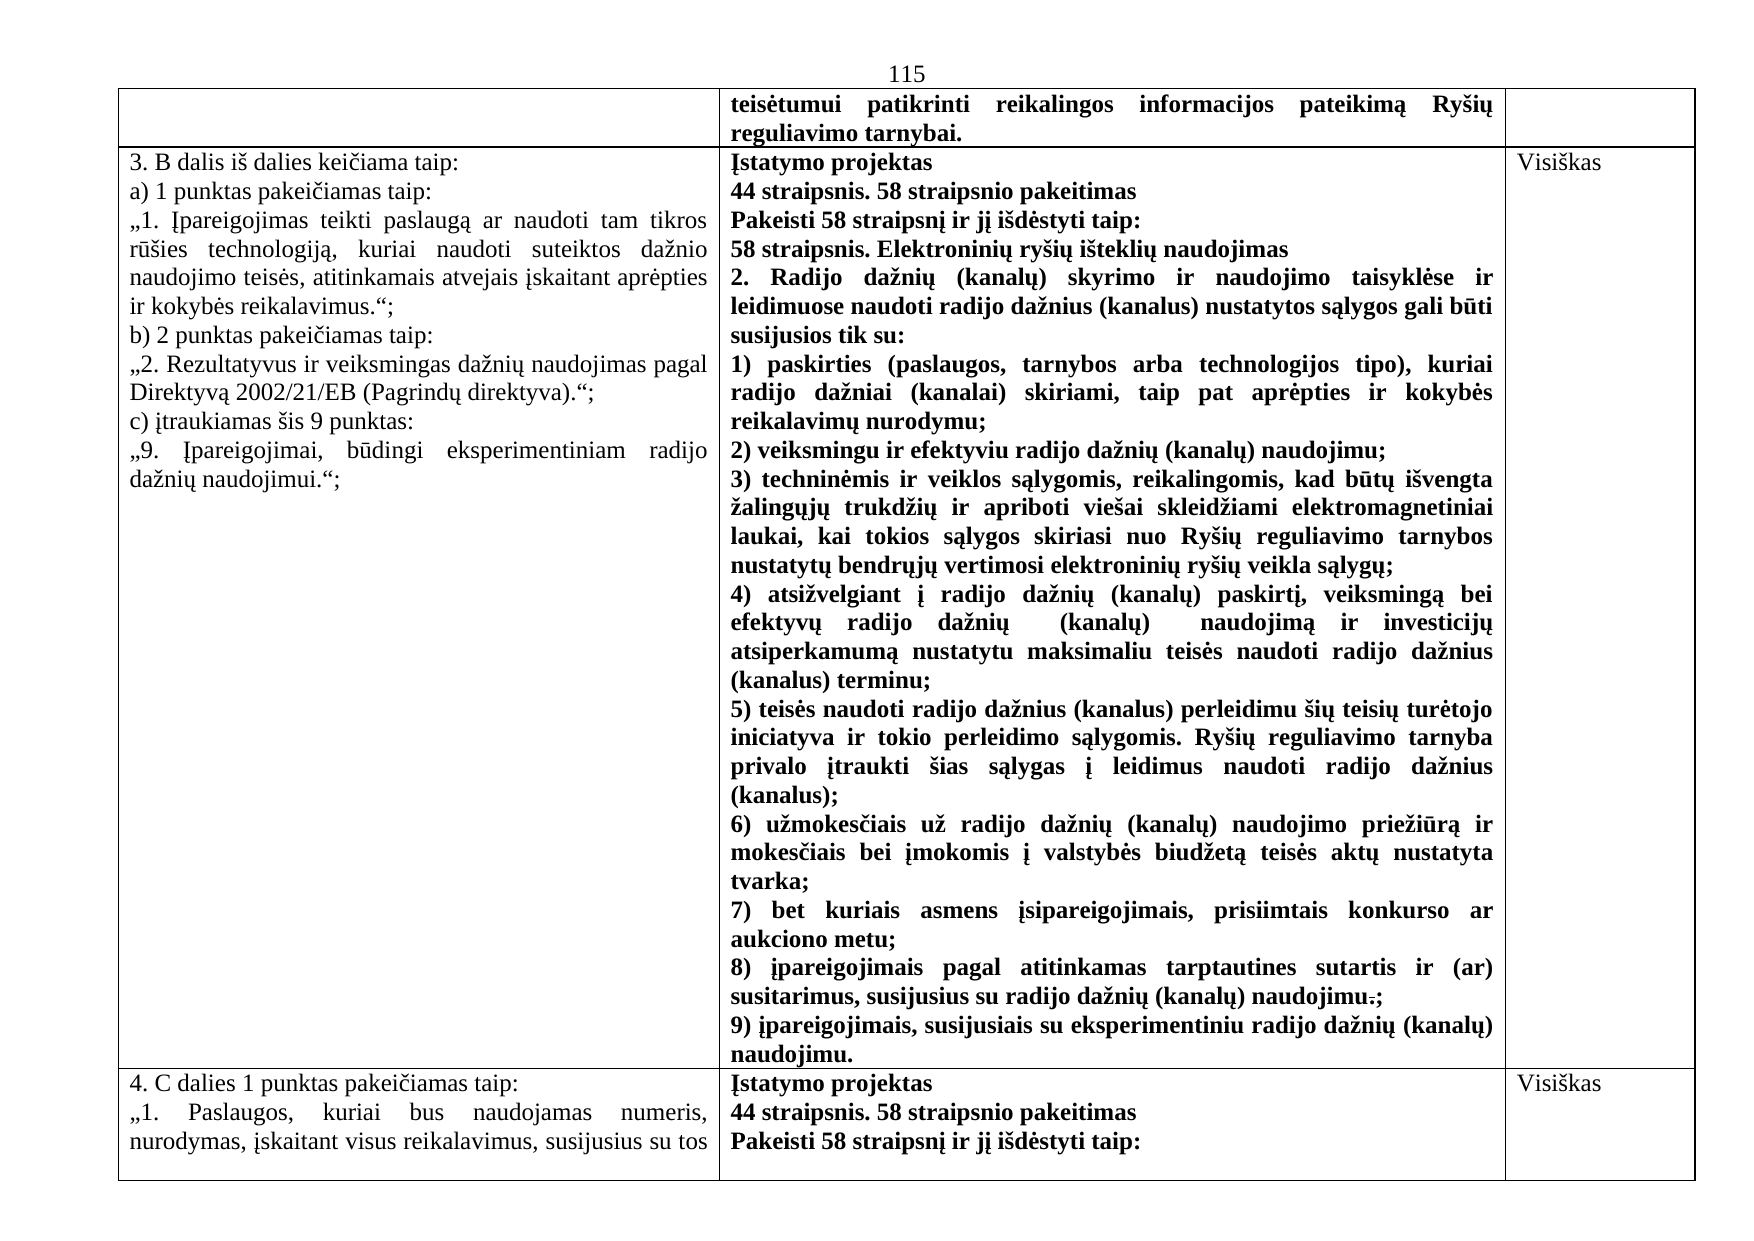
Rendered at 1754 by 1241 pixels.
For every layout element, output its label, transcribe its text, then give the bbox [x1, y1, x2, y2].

table_cell Visiškas [1506, 1069, 1694, 1180]
table_cell [1506, 89, 1694, 146]
table_cell Visiškas [1506, 148, 1694, 1067]
table_cell teisėtumui patikrinti reikalingos informacijos pateikimą Ryšių reguliavimo tarnybai. [720, 89, 1505, 146]
table_cell Įstatymo projektas 44 straipsnis. 58 straipsnio pakeitimas Pakeisti 58 straipsnį ir jį išdėstyti taip: 58 straipsnis. Elektroninių ryšių išteklių naudojimas 2. Radijo dažnių (kanalų) skyrimo ir naudojimo taisyklėse ir leidimuose naudoti radijo dažnius (kanalus) nustatytos sąlygos gali būti susijusios tik su: 1) paskirties (paslaugos, tarnybos arba technologijos tipo), kuriai radijo dažniai (kanalai) skiriami, taip pat aprėpties ir kokybės reikalavimų nurodymu; 2) veiksmingu ir efektyviu radijo dažnių (kanalų) naudojimu; 3) techninėmis ir veiklos sąlygomis, reikalingomis, kad būtų išvengta žalingųjų trukdžių ir apriboti viešai skleidžiami elektromagnetiniai laukai, kai tokios sąlygos skiriasi nuo Ryšių reguliavimo tarnybos nustatytų bendrųjų vertimosi elektroninių ryšių veikla sąlygų; 4) atsižvelgiant į radijo dažnių (kanalų) paskirtį, veiksmingą bei efektyvų radijo dažnių (kanalų) naudojimą ir investicijų atsiperkamumą nustatytu maksimaliu teisės naudoti radijo dažnius (kanalus) terminu; 5) teisės naudoti radijo dažnius (kanalus) perleidimu šių teisių turėtojo iniciatyva ir tokio perleidimo sąlygomis. Ryšių reguliavimo tarnyba privalo įtraukti šias sąlygas į leidimus naudoti radijo dažnius (kanalus); 6) užmokesčiais už radijo dažnių (kanalų) naudojimo priežiūrą ir mokesčiais bei įmokomis į valstybės biudžetą teisės aktų nustatyta tvarka; 7) bet kuriais asmens įsipareigojimais, prisiimtais konkurso ar aukciono metu; 8) įpareigojimais pagal atitinkamas tarptautines sutartis ir (ar) susitarimus, susijusius su radijo dažnių (kanalų) naudojimu.; 9) įpareigojimais, susijusiais su eksperimentiniu radijo dažnių (kanalų) naudojimu. [720, 148, 1505, 1067]
table_cell Įstatymo projektas 44 straipsnis. 58 straipsnio pakeitimas Pakeisti 58 straipsnį ir jį išdėstyti taip: [720, 1069, 1505, 1180]
table_cell 3. B dalis iš dalies keičiama taip: a) 1 punktas pakeičiamas taip: „1. Įpareigojimas teikti paslaugą ar naudoti tam tikros rūšies technologiją, kuriai naudoti suteiktos dažnio naudojimo teisės, atitinkamais atvejais įskaitant aprėpties ir kokybės reikalavimus.“; b) 2 punktas pakeičiamas taip: „2. Rezultatyvus ir veiksmingas dažnių naudojimas pagal Direktyvą 2002/21/EB (Pagrindų direktyva).“; c) įtraukiamas šis 9 punktas: „9. Įpareigojimai, būdingi eksperimentiniam radijo dažnių naudojimui.“; [119, 148, 719, 1067]
table_cell 4. C dalies 1 punktas pakeičiamas taip: „1. Paslaugos, kuriai bus naudojamas numeris, nurodymas, įskaitant visus reikalavimus, susijusius su tos [119, 1069, 719, 1180]
